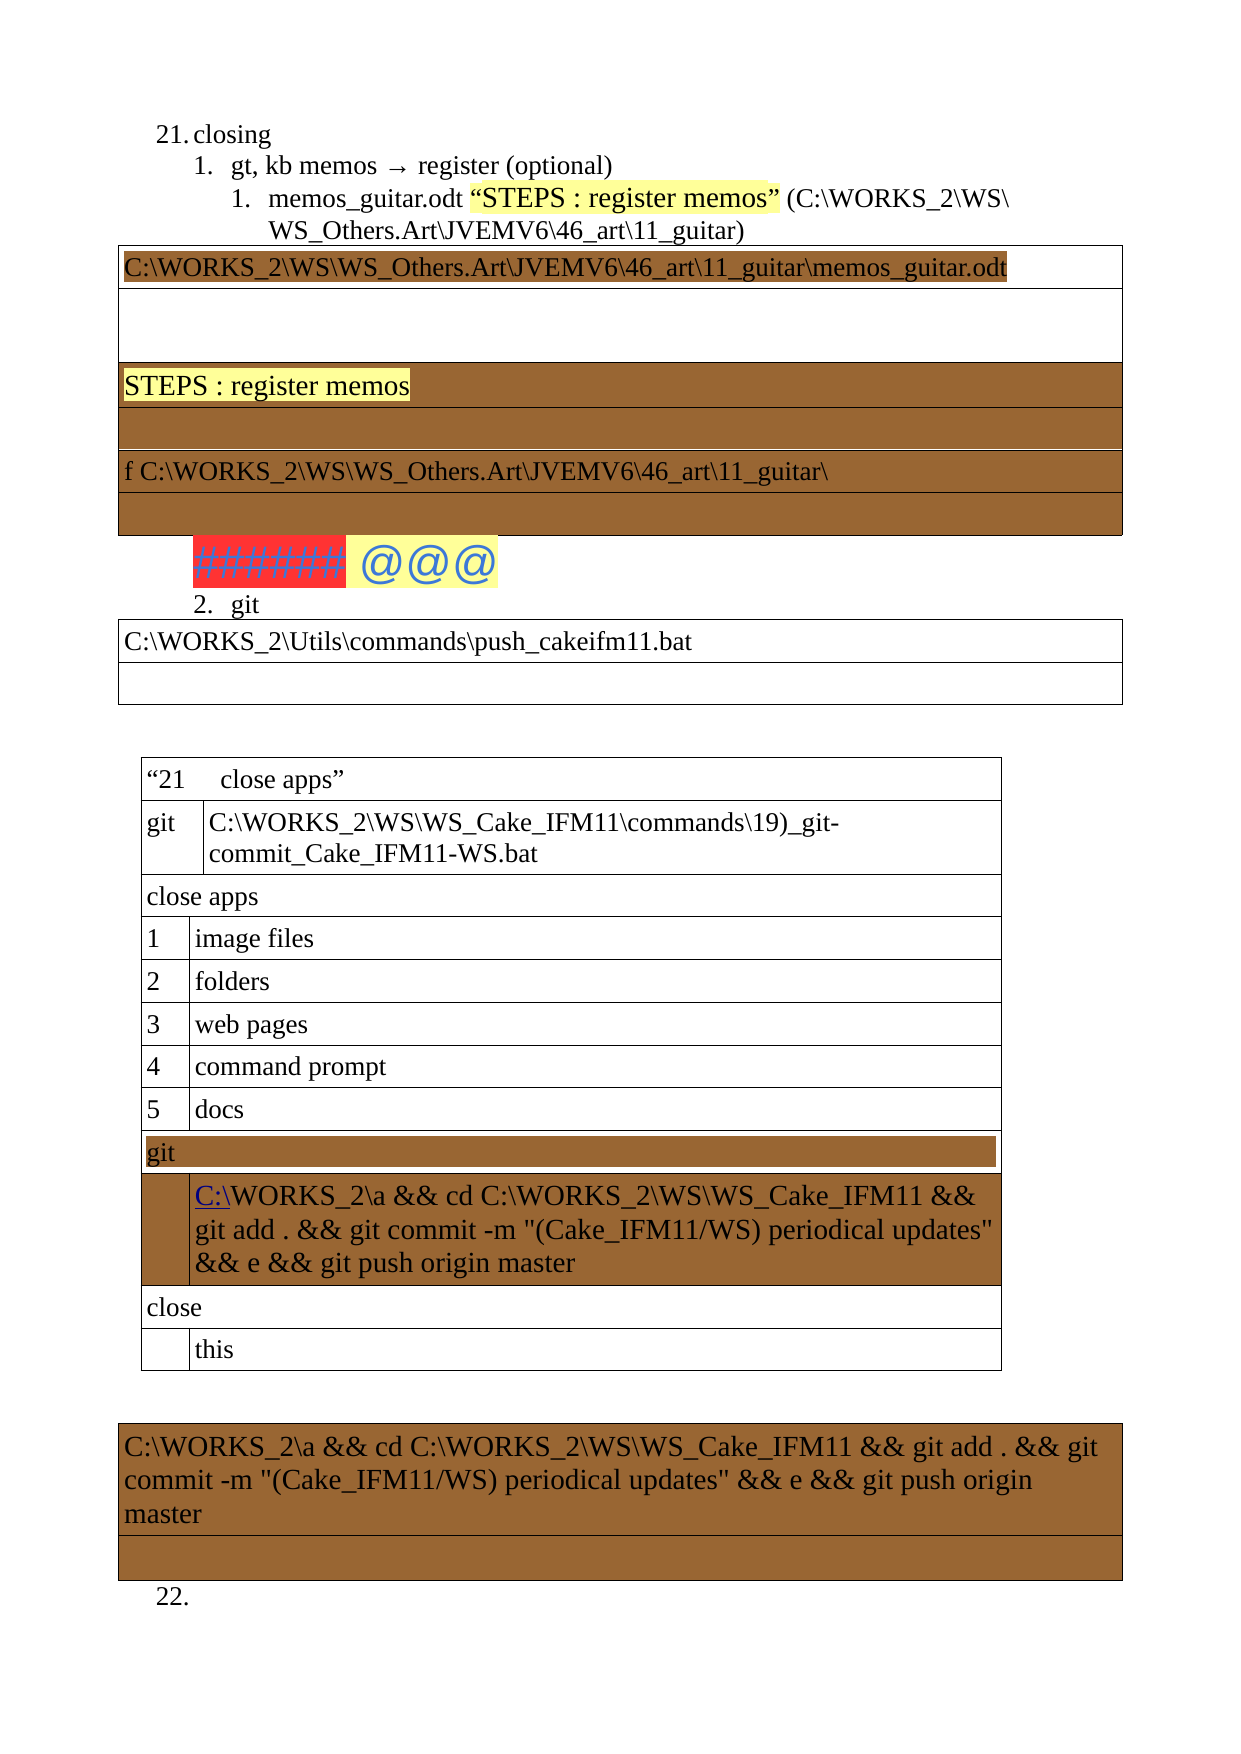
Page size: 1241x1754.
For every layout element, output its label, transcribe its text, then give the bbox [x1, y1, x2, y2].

table_cell close apps [142, 875, 1001, 916]
table_header C:\WORKS_2\WS\WS_Others.Art\JVEMV6\46_art\11_guitar\memos_guitar.odt [119, 246, 1122, 288]
table_cell [119, 493, 1122, 535]
table_cell 5 [142, 1088, 189, 1130]
table_cell image files [190, 917, 1001, 959]
table_cell [119, 1536, 1122, 1580]
table_cell 4 [142, 1046, 189, 1087]
table_cell C:\WORKS_2\WS\WS_Cake_IFM11\commands\19)_git-commit_Cake_IFM11-WS.bat [204, 801, 1001, 874]
table_cell [119, 289, 1122, 362]
table_header C:\WORKS_2\a && cd C:\WORKS_2\WS\WS_Cake_IFM11 && git add . && git commit -m "(Cake_IFM11/WS) periodical updates" && e && git push origin master [119, 1424, 1122, 1535]
table_cell web pages [190, 1003, 1001, 1044]
table_cell 3 [142, 1003, 189, 1044]
table_cell close [142, 1286, 1001, 1328]
table_cell command prompt [190, 1046, 1001, 1087]
table_cell [142, 1329, 189, 1370]
table_cell C:\WORKS_2\a && cd C:\WORKS_2\WS\WS_Cake_IFM11 && git add . && git commit -m "(Cake_IFM11/WS) periodical updates" && e && git push origin master [190, 1174, 1001, 1285]
table_cell docs [190, 1088, 1001, 1130]
table_cell [119, 408, 1122, 449]
table_header “21 close apps” [142, 758, 1001, 800]
list gt, kb memos → register (optional) [193, 149, 1122, 180]
table_cell STEPS : register memos [119, 363, 1122, 407]
table_cell this [190, 1329, 1001, 1370]
table_cell git [142, 801, 203, 874]
table_cell folders [190, 960, 1001, 1002]
table_cell 2 [142, 960, 189, 1002]
table_cell [142, 1174, 189, 1285]
list git [193, 588, 1122, 619]
table_cell git [142, 1131, 1001, 1173]
table_cell [119, 663, 1122, 704]
table_cell f C:\WORKS_2\WS\WS_Others.Art\JVEMV6\46_art\11_guitar\ [119, 451, 1122, 492]
list memos_guitar.odt “STEPS : register memos” (C:\WORKS_2\WS\WS_Others.Art\JVEMV6\46_art\11_guitar) [231, 180, 1122, 245]
table_header C:\WORKS_2\Utils\commands\push_cakeifm11.bat [119, 620, 1122, 662]
list ###### @@@ [156, 536, 1122, 588]
list closing [156, 118, 1122, 149]
table_cell 1 [142, 917, 189, 959]
